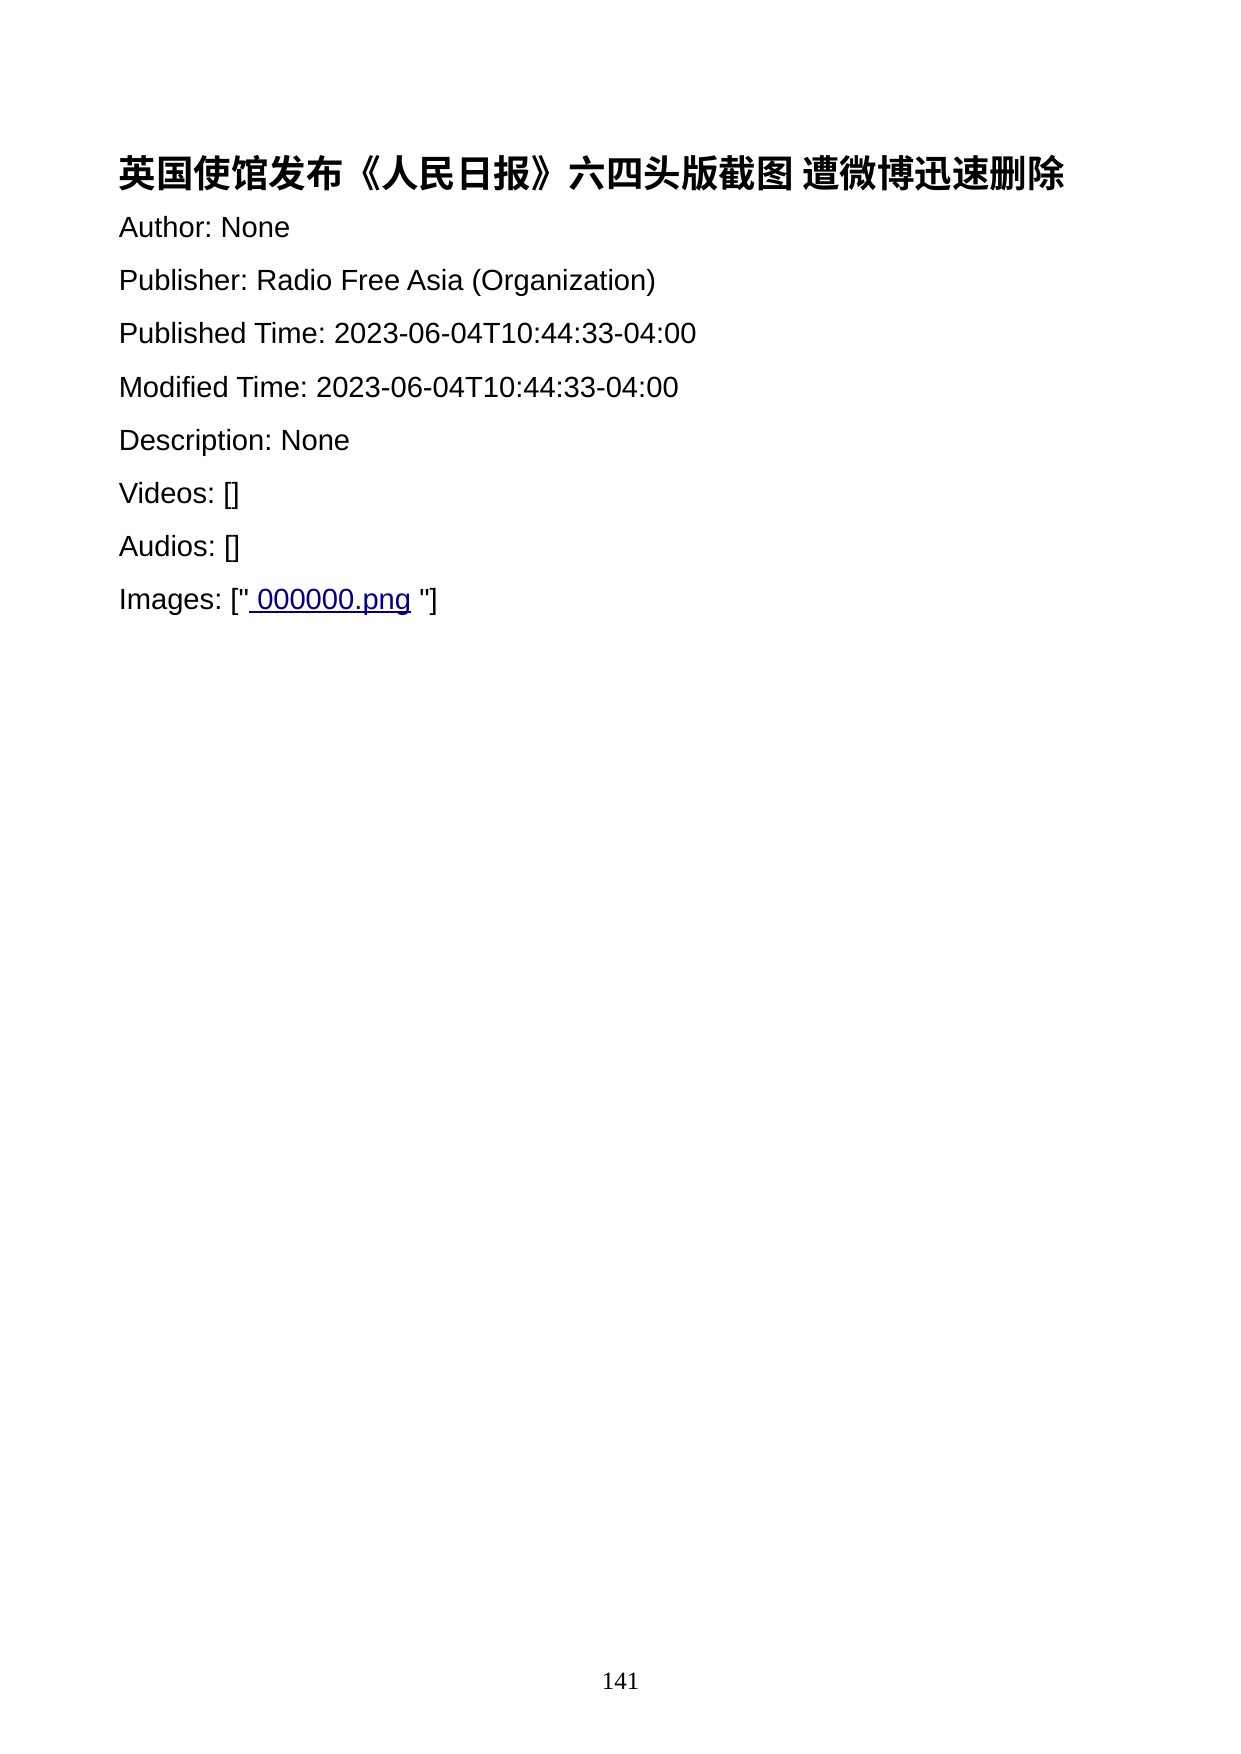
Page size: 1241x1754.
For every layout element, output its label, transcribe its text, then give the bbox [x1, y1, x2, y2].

text Audios: [] [118, 529, 1122, 563]
text Published Time: 2023-06-04T10:44:33-04:00 [118, 317, 1122, 350]
text Modified Time: 2023-06-04T10:44:33-04:00 [118, 370, 1122, 403]
text Author: None [118, 210, 1122, 244]
text Description: None [118, 423, 1122, 456]
text Publisher: Radio Free Asia (Organization) [118, 263, 1122, 297]
subtitle 英国使馆发布《人民日报》六四头版截图 遭微博迅速删除 [118, 143, 1122, 198]
text Images: [" 000000.png "] [118, 582, 1122, 616]
text Videos: [] [118, 476, 1122, 509]
